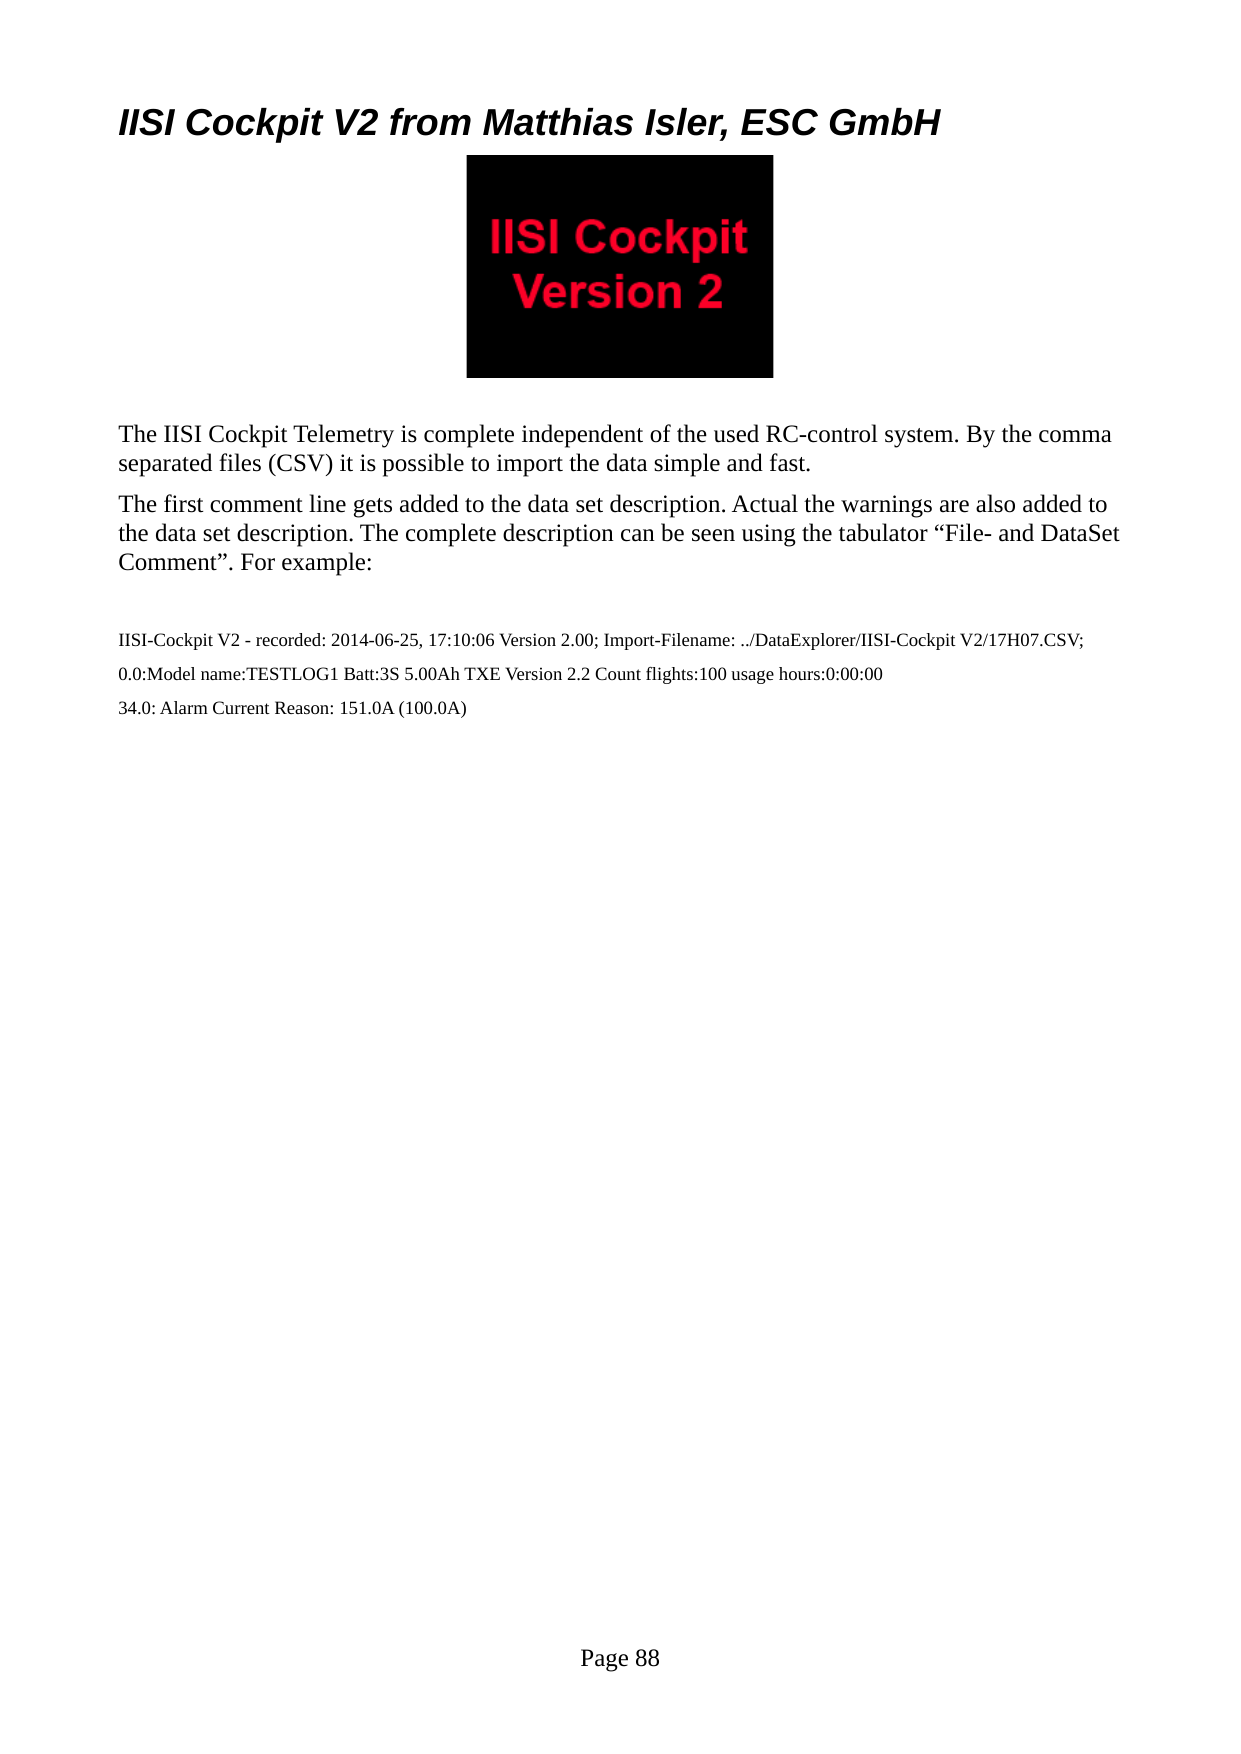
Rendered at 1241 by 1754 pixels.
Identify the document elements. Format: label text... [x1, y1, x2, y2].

subtitle IISI Cockpit V2 from Matthias Isler, ESC GmbH [118, 100, 1122, 143]
text The first comment line gets added to the data set description. Actual the warnings are also added to the data set description. The complete description can be seen using the tabulator “File- and DataSet Comment”. For example: [118, 489, 1122, 575]
text 0.0:Model name:TESTLOG1 Batt:3S 5.00Ah TXE Version 2.2 Count flights:100 usage hours:0:00:00 [118, 663, 1122, 685]
text IISI-Cockpit V2 - recorded: 2014-06-25, 17:10:06 Version 2.00; Import-Filename: ../DataExplorer/IISI-Cockpit V2/17H07.CSV; [118, 629, 1122, 651]
picture [466, 155, 774, 378]
text The IISI Cockpit Telemetry is complete independent of the used RC-control system. By the comma separated files (CSV) it is possible to import the data simple and fast. [118, 419, 1122, 477]
text 34.0: Alarm Current Reason: 151.0A (100.0A) [118, 697, 1122, 719]
